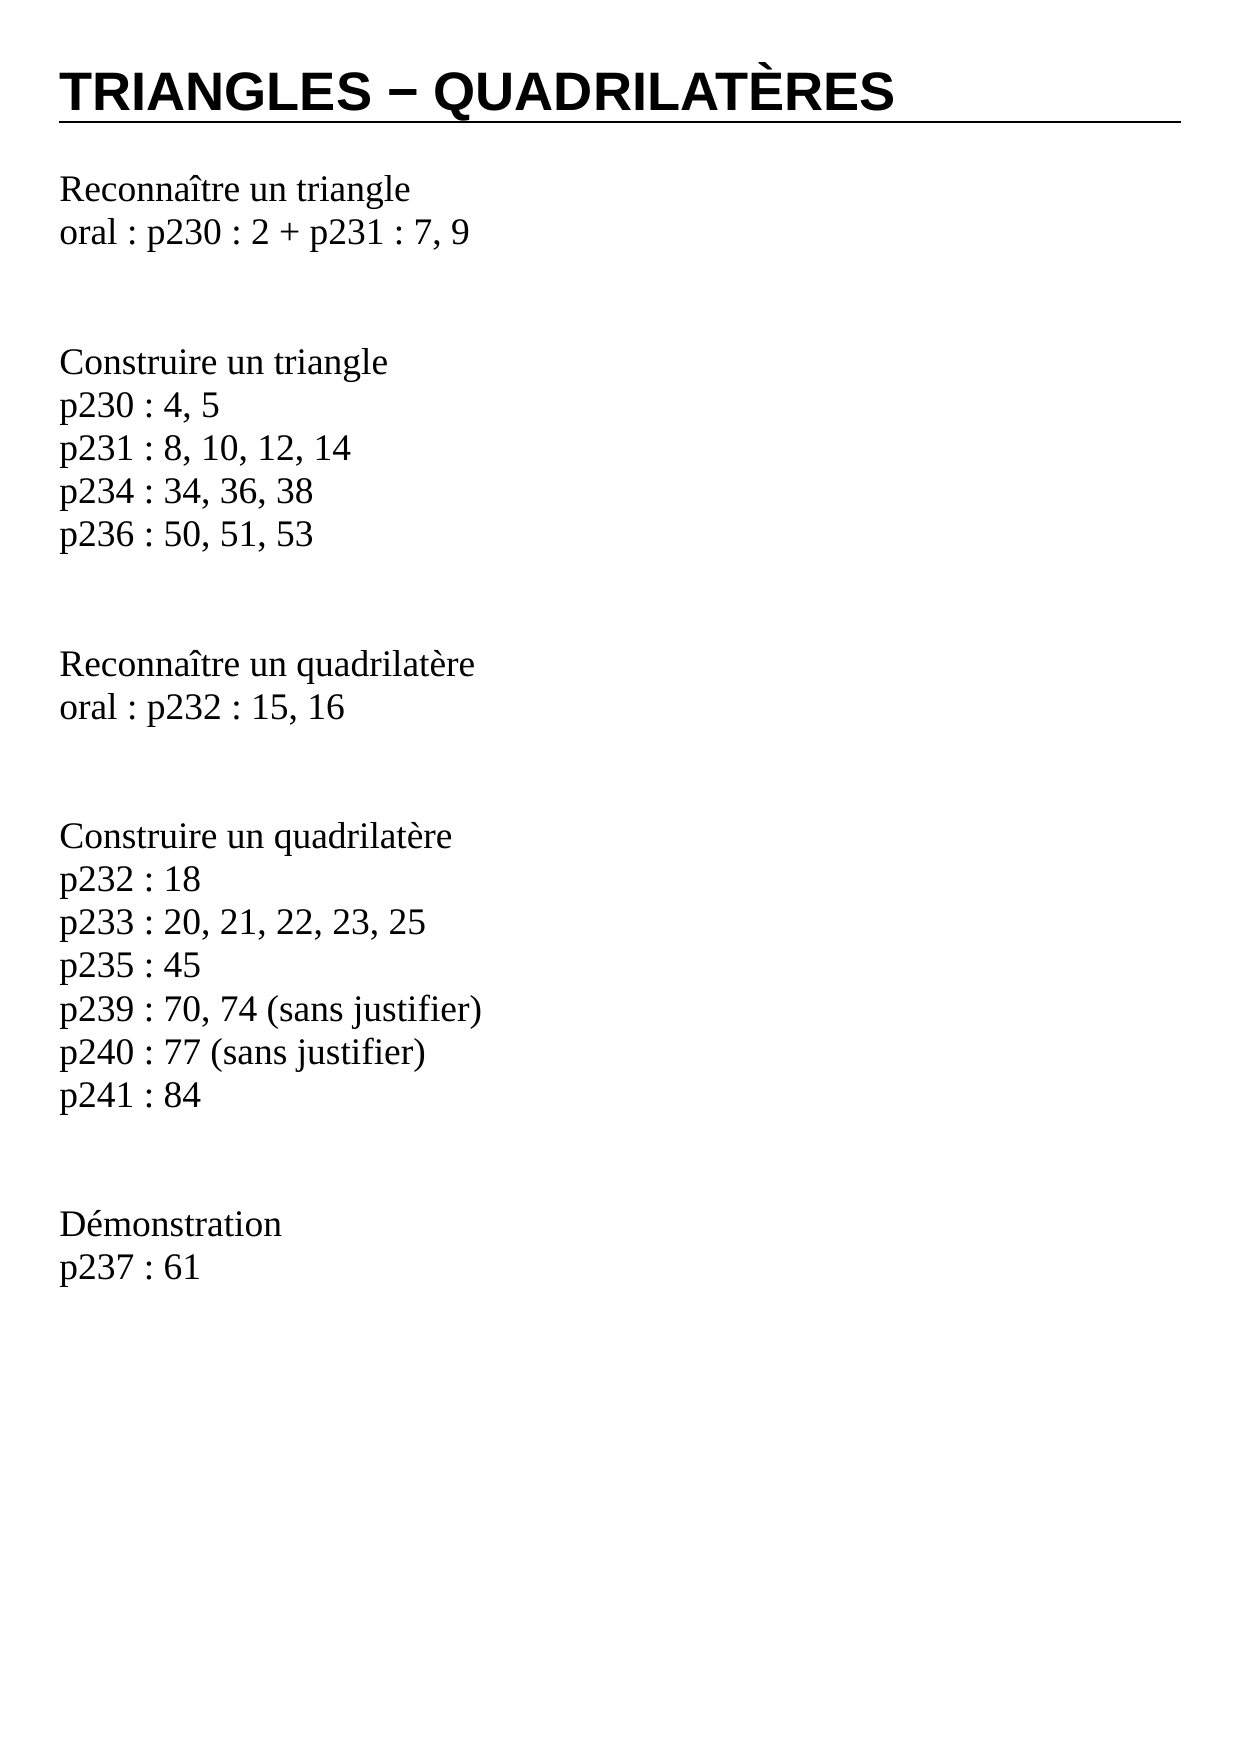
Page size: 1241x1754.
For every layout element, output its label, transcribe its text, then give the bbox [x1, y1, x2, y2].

text p230 : 4, 5 [59, 382, 1181, 425]
text p240 : 77 (sans justifier) [59, 1029, 1181, 1072]
text p232 : 18 [59, 857, 1181, 900]
text oral : p232 : 15, 16 [59, 684, 1181, 727]
text p235 : 45 [59, 943, 1181, 986]
text Démonstration [59, 1202, 1181, 1245]
text p237 : 61 [59, 1245, 1181, 1288]
text Reconnaître un quadrilatère [59, 641, 1181, 684]
text Construire un triangle [59, 339, 1181, 382]
text Construire un quadrilatère [59, 813, 1181, 857]
text p234 : 34, 36, 38 [59, 468, 1181, 512]
text Triangles − Quadrilatères [59, 59, 1181, 121]
text p233 : 20, 21, 22, 23, 25 [59, 900, 1181, 943]
text p239 : 70, 74 (sans justifier) [59, 986, 1181, 1029]
text p241 : 84 [59, 1072, 1181, 1115]
text oral : p230 : 2 + p231 : 7, 9 [59, 210, 1181, 253]
text p231 : 8, 10, 12, 14 [59, 425, 1181, 468]
text p236 : 50, 51, 53 [59, 512, 1181, 555]
text Reconnaître un triangle [59, 167, 1181, 210]
